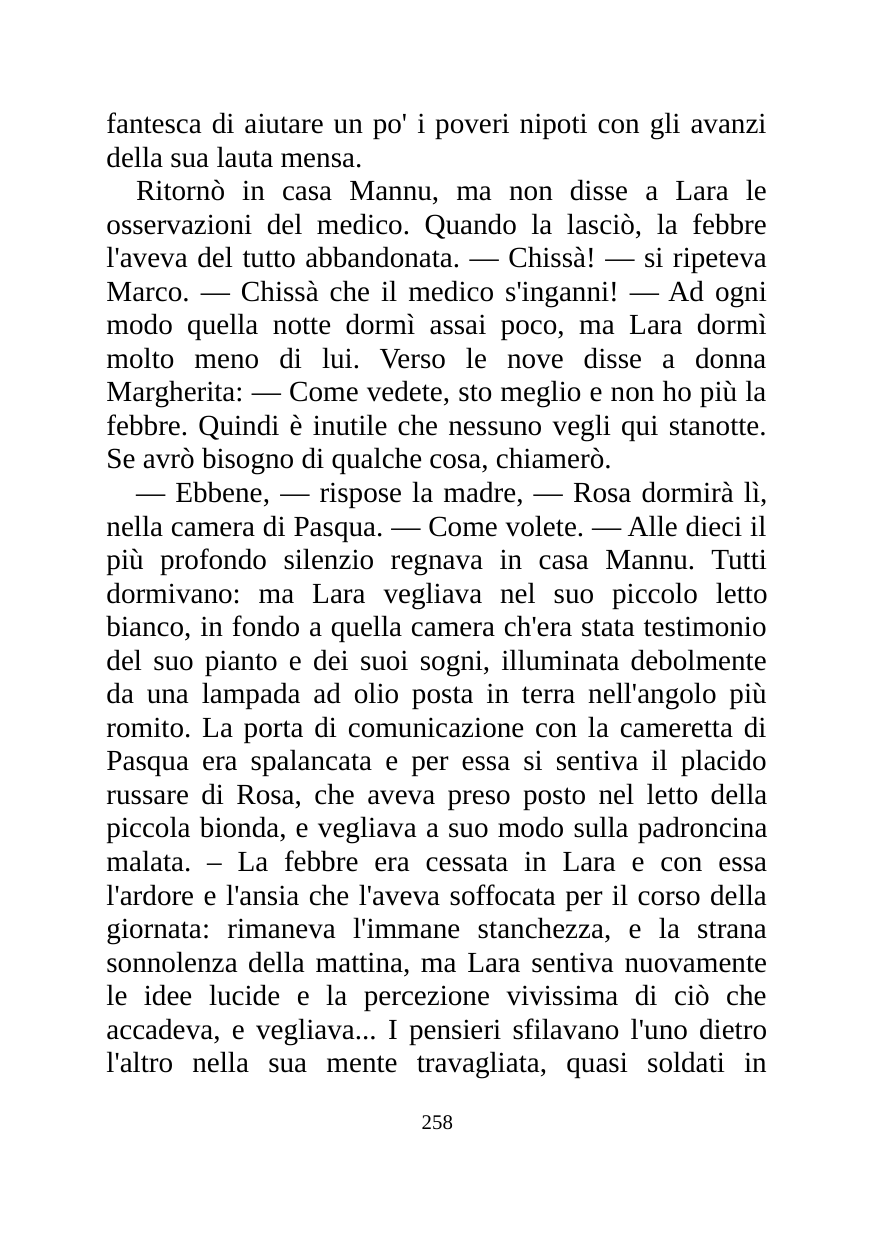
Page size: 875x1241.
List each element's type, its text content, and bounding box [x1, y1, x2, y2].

text — Ebbene, — rispose la madre, — Rosa dormirà lì, nella camera di Pasqua. — Come volete. — Alle dieci il più profondo silenzio regnava in casa Mannu. Tutti dormivano: ma Lara vegliava nel suo piccolo letto bianco, in fondo a quella camera ch'era stata testimonio del suo pianto e dei suoi sogni, illuminata debolmente da una lampada ad olio posta in terra nell'angolo più romito. La porta di comunicazione con la cameretta di Pasqua era spalancata e per essa si sentiva il placido russare di Rosa, che aveva preso posto nel letto della piccola bionda, e vegliava a suo modo sulla padroncina malata. – La febbre era cessata in Lara e con essa l'ardore e l'ansia che l'aveva soffocata per il corso della giornata: rimaneva l'immane stanchezza, e la strana sonnolenza della mattina, ma Lara sentiva nuovamente le idee lucide e la percezione vivissima di ciò che accadeva, e vegliava... I pensieri sfilavano l'uno dietro l'altro nella sua mente travagliata, quasi soldati in [106, 475, 768, 1079]
text fantesca di aiutare un po' i poveri nipoti con gli avanzi della sua lauta mensa. [106, 106, 768, 173]
text Ritornò in casa Mannu, ma non disse a Lara le osservazioni del medico. Quando la lasciò, la febbre l'aveva del tutto abbandonata. — Chissà! — si ripeteva Marco. — Chissà che il medico s'inganni! — Ad ogni modo quella notte dormì assai poco, ma Lara dormì molto meno di lui. Verso le nove disse a donna Margherita: — Come vedete, sto meglio e non ho più la febbre. Quindi è inutile che nessuno vegli qui stanotte. Se avrò bisogno di qualche cosa, chiamerò. [106, 173, 768, 475]
